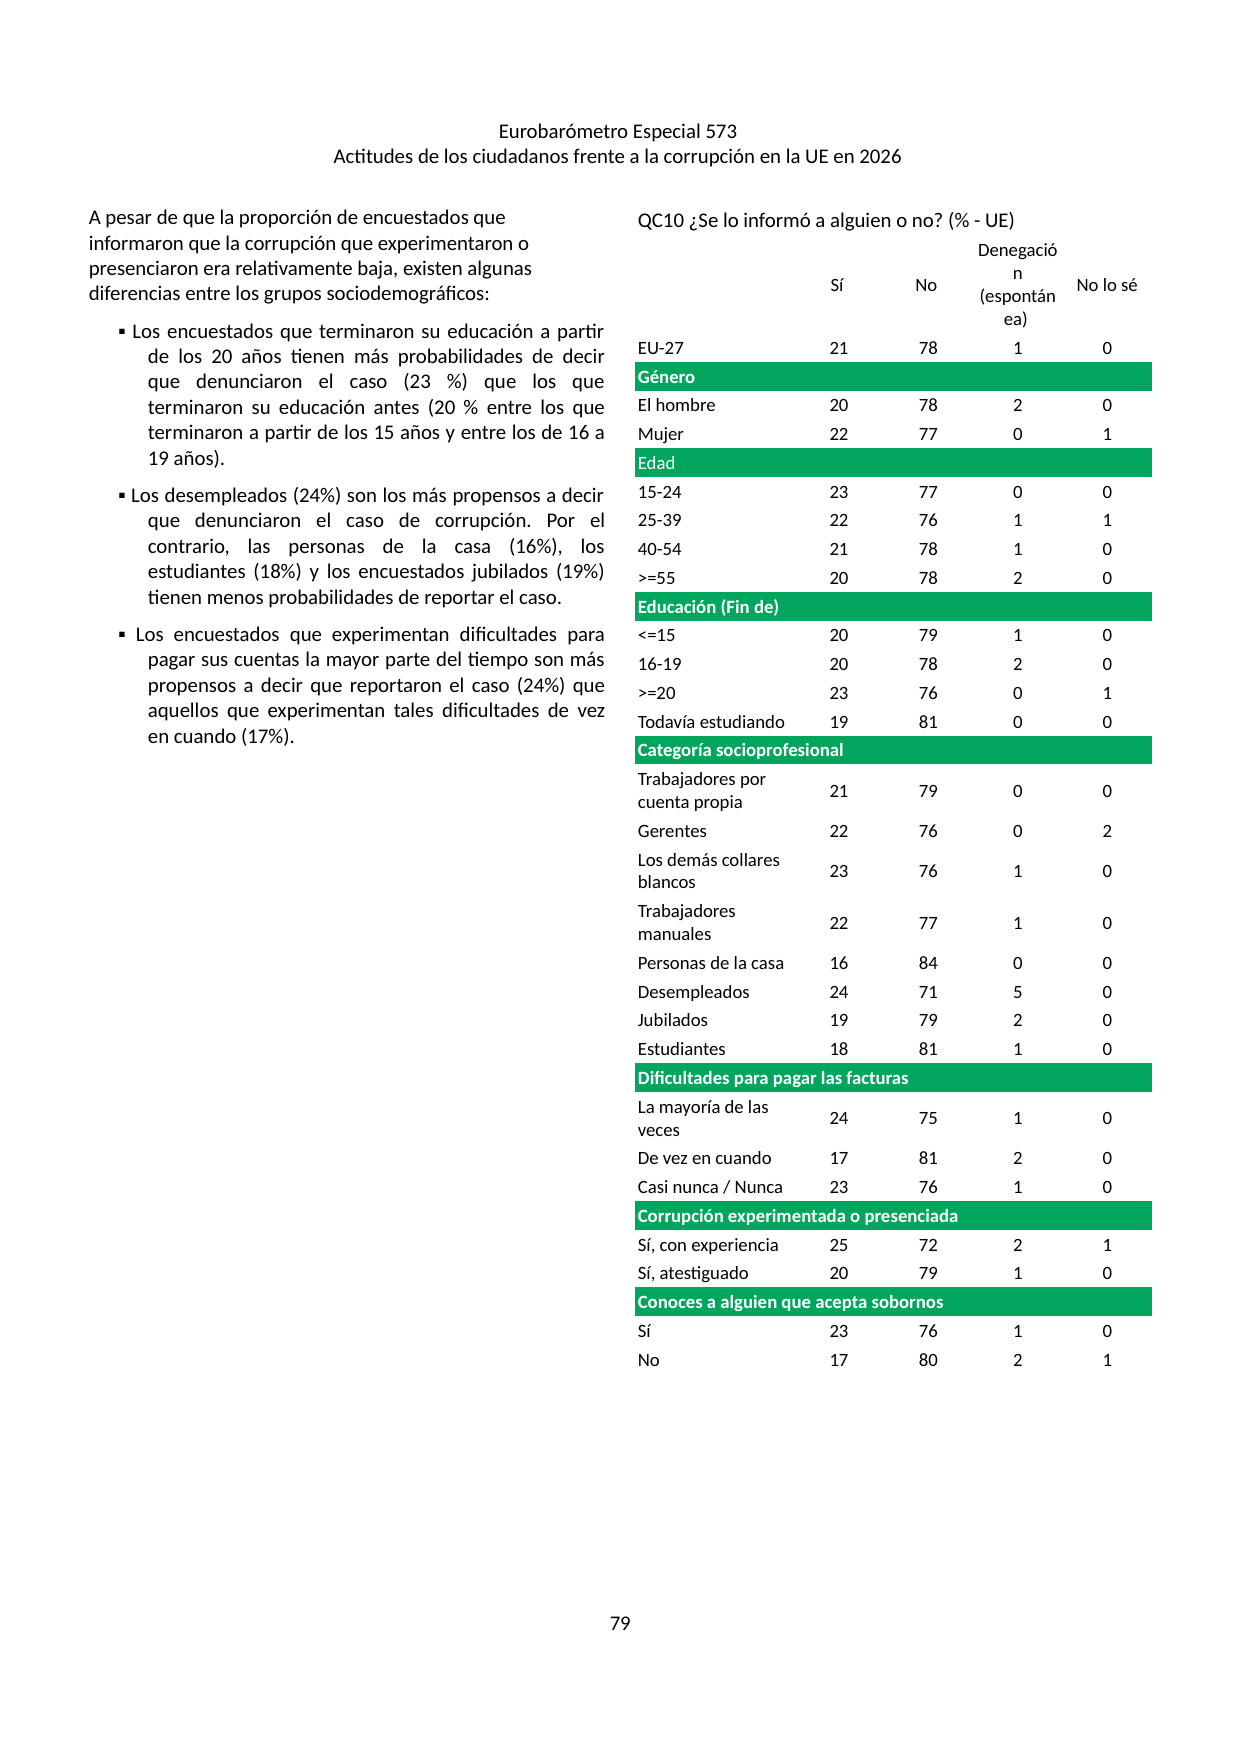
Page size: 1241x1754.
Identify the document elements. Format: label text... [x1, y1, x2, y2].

table_cell Estudiantes [635, 1034, 794, 1063]
table_cell 1 [1062, 419, 1152, 448]
table_cell 1 [973, 506, 1062, 534]
table_cell 1 [973, 1316, 1062, 1345]
table_cell 16-19 [635, 649, 794, 678]
table_cell 0 [1062, 534, 1152, 563]
table_cell Género [635, 362, 1152, 391]
table_cell Sí, atestiguado [635, 1259, 794, 1287]
table_cell 23 [794, 845, 883, 896]
table_cell 19 [794, 1006, 883, 1034]
table_cell 40-54 [635, 534, 794, 563]
table_cell 20 [794, 391, 883, 419]
table_cell 15-24 [635, 477, 794, 506]
table_cell 0 [1062, 1172, 1152, 1201]
table_cell 17 [794, 1345, 883, 1373]
table_cell 2 [973, 391, 1062, 419]
table_cell 2 [973, 1144, 1062, 1172]
table_cell 20 [794, 1259, 883, 1287]
text ▪ Los desempleados (24%) son los más propensos a decir que denunciaron el caso de corrupción. Por el contrario, las personas de la casa (16%), los estudiantes (18%) y los encuestados jubilados (19%) tienen menos probabilidades de reportar el caso. [118, 482, 605, 609]
table_cell 0 [1062, 1316, 1152, 1345]
table_cell 1 [973, 534, 1062, 563]
table_cell 0 [1062, 391, 1152, 419]
table_cell 79 [884, 764, 973, 816]
table_cell 72 [884, 1230, 973, 1258]
table_cell <=15 [635, 621, 794, 649]
table_cell 23 [794, 1316, 883, 1345]
text A pesar de que la proporción de encuestados que informaron que la corrupción que experimentaron o presenciaron era relativamente baja, existen algunas diferencias entre los grupos sociodemográficos: [88, 204, 605, 306]
table_cell 0 [1062, 333, 1152, 362]
table_cell 1 [973, 1259, 1062, 1287]
table_cell 20 [794, 621, 883, 649]
table_cell 1 [973, 333, 1062, 362]
table_cell El hombre [635, 391, 794, 419]
table_cell 79 [884, 1259, 973, 1287]
table_cell Todavía estudiando [635, 707, 794, 736]
table_cell 0 [1062, 477, 1152, 506]
table_cell 21 [794, 764, 883, 816]
table_cell Denegación (espontánea) [973, 236, 1062, 333]
table_cell 2 [973, 1230, 1062, 1258]
table_cell Mujer [635, 419, 794, 448]
table_cell 77 [884, 477, 973, 506]
table_cell 81 [884, 1144, 973, 1172]
table_cell 1 [973, 1034, 1062, 1063]
table_cell 0 [973, 816, 1062, 845]
table_cell 1 [973, 621, 1062, 649]
table_cell 2 [973, 1345, 1062, 1373]
table_cell No lo sé [1062, 236, 1152, 333]
table_header QC10 ¿Se lo informó a alguien o no? (% - UE) [635, 204, 1152, 236]
table_cell 0 [1062, 845, 1152, 896]
table_cell 0 [1062, 649, 1152, 678]
table_cell 81 [884, 1034, 973, 1063]
table_cell 0 [973, 678, 1062, 707]
table_cell Sí, con experiencia [635, 1230, 794, 1258]
table_cell 1 [973, 1172, 1062, 1201]
table_cell 76 [884, 1316, 973, 1345]
table_cell 81 [884, 707, 973, 736]
table_cell 22 [794, 896, 883, 948]
table_cell 0 [973, 764, 1062, 816]
table_cell La mayoría de las veces [635, 1092, 794, 1143]
table_cell 0 [1062, 563, 1152, 592]
table_cell >=55 [635, 563, 794, 592]
table_cell 22 [794, 506, 883, 534]
table_cell 1 [1062, 1230, 1152, 1258]
table_cell 0 [1062, 896, 1152, 948]
table_cell 2 [973, 649, 1062, 678]
table_cell 0 [1062, 764, 1152, 816]
table_cell 0 [1062, 621, 1152, 649]
table_cell 80 [884, 1345, 973, 1373]
table_cell 17 [794, 1144, 883, 1172]
table_cell 16 [794, 948, 883, 977]
table_cell Desempleados [635, 977, 794, 1006]
table_cell 1 [1062, 506, 1152, 534]
table_cell 25-39 [635, 506, 794, 534]
table_cell 21 [794, 534, 883, 563]
table_cell 71 [884, 977, 973, 1006]
table_cell 78 [884, 391, 973, 419]
table_cell Dificultades para pagar las facturas [635, 1063, 1152, 1092]
table_cell 0 [1062, 1259, 1152, 1287]
table_cell 78 [884, 333, 973, 362]
table_cell 0 [973, 948, 1062, 977]
table_cell 0 [1062, 1144, 1152, 1172]
table_cell Trabajadores por cuenta propia [635, 764, 794, 816]
table_cell 78 [884, 534, 973, 563]
table_cell 23 [794, 477, 883, 506]
table_cell Casi nunca / Nunca [635, 1172, 794, 1201]
text ▪ Los encuestados que experimentan dificultades para pagar sus cuentas la mayor parte del tiempo son más propensos a decir que reportaron el caso (24%) que aquellos que experimentan tales dificultades de vez en cuando (17%). [118, 621, 605, 748]
table_cell Conoces a alguien que acepta sobornos [635, 1287, 1152, 1316]
table_cell Los demás collares blancos [635, 845, 794, 896]
table_cell Trabajadores manuales [635, 896, 794, 948]
table_cell 2 [1062, 816, 1152, 845]
text ▪ Los encuestados que terminaron su educación a partir de los 20 años tienen más probabilidades de decir que denunciaron el caso (23 %) que los que terminaron su educación antes (20 % entre los que terminaron a partir de los 15 años y entre los de 16 a 19 años). [118, 318, 605, 470]
table_cell Gerentes [635, 816, 794, 845]
table_cell 0 [1062, 948, 1152, 977]
table_cell 0 [1062, 1092, 1152, 1143]
table_cell Jubilados [635, 1006, 794, 1034]
table_cell EU-27 [635, 333, 794, 362]
table_cell 1 [1062, 678, 1152, 707]
table_cell 84 [884, 948, 973, 977]
table_cell 76 [884, 845, 973, 896]
table_cell 0 [973, 419, 1062, 448]
table_cell 79 [884, 621, 973, 649]
table_cell 24 [794, 977, 883, 1006]
table_cell 2 [973, 563, 1062, 592]
table_cell 0 [1062, 707, 1152, 736]
table_cell 76 [884, 1172, 973, 1201]
table_cell 0 [1062, 977, 1152, 1006]
table_cell Sí [635, 1316, 794, 1345]
table_cell Sí [794, 236, 883, 333]
table_cell 1 [973, 845, 1062, 896]
table_cell 79 [884, 1006, 973, 1034]
table_cell [635, 236, 794, 333]
table_cell 76 [884, 506, 973, 534]
table_cell 0 [973, 707, 1062, 736]
table_cell Educación (Fin de) [635, 592, 1152, 621]
table_cell 21 [794, 333, 883, 362]
table_cell Categoría socioprofesional [635, 736, 1152, 764]
table_cell 78 [884, 649, 973, 678]
table_cell De vez en cuando [635, 1144, 794, 1172]
table_cell 1 [973, 896, 1062, 948]
table_cell No [884, 236, 973, 333]
table_cell 0 [973, 477, 1062, 506]
table_cell 22 [794, 419, 883, 448]
table_cell 77 [884, 896, 973, 948]
table_cell 22 [794, 816, 883, 845]
table_cell 24 [794, 1092, 883, 1143]
table_cell 2 [973, 1006, 1062, 1034]
table_cell 20 [794, 563, 883, 592]
table_cell No [635, 1345, 794, 1373]
table_cell Corrupción experimentada o presenciada [635, 1201, 1152, 1230]
table_cell 0 [1062, 1034, 1152, 1063]
table_cell 23 [794, 1172, 883, 1201]
table_cell Edad [635, 448, 1152, 477]
table_cell 1 [1062, 1345, 1152, 1373]
table_cell 0 [1062, 1006, 1152, 1034]
table_cell Personas de la casa [635, 948, 794, 977]
table_cell 19 [794, 707, 883, 736]
table_cell 20 [794, 649, 883, 678]
table_cell 75 [884, 1092, 973, 1143]
table_cell 5 [973, 977, 1062, 1006]
table_cell 18 [794, 1034, 883, 1063]
table_cell 77 [884, 419, 973, 448]
table_cell 76 [884, 678, 973, 707]
table_cell 23 [794, 678, 883, 707]
table_cell 76 [884, 816, 973, 845]
table_cell 1 [973, 1092, 1062, 1143]
table_cell >=20 [635, 678, 794, 707]
table_cell 25 [794, 1230, 883, 1258]
table_cell 78 [884, 563, 973, 592]
